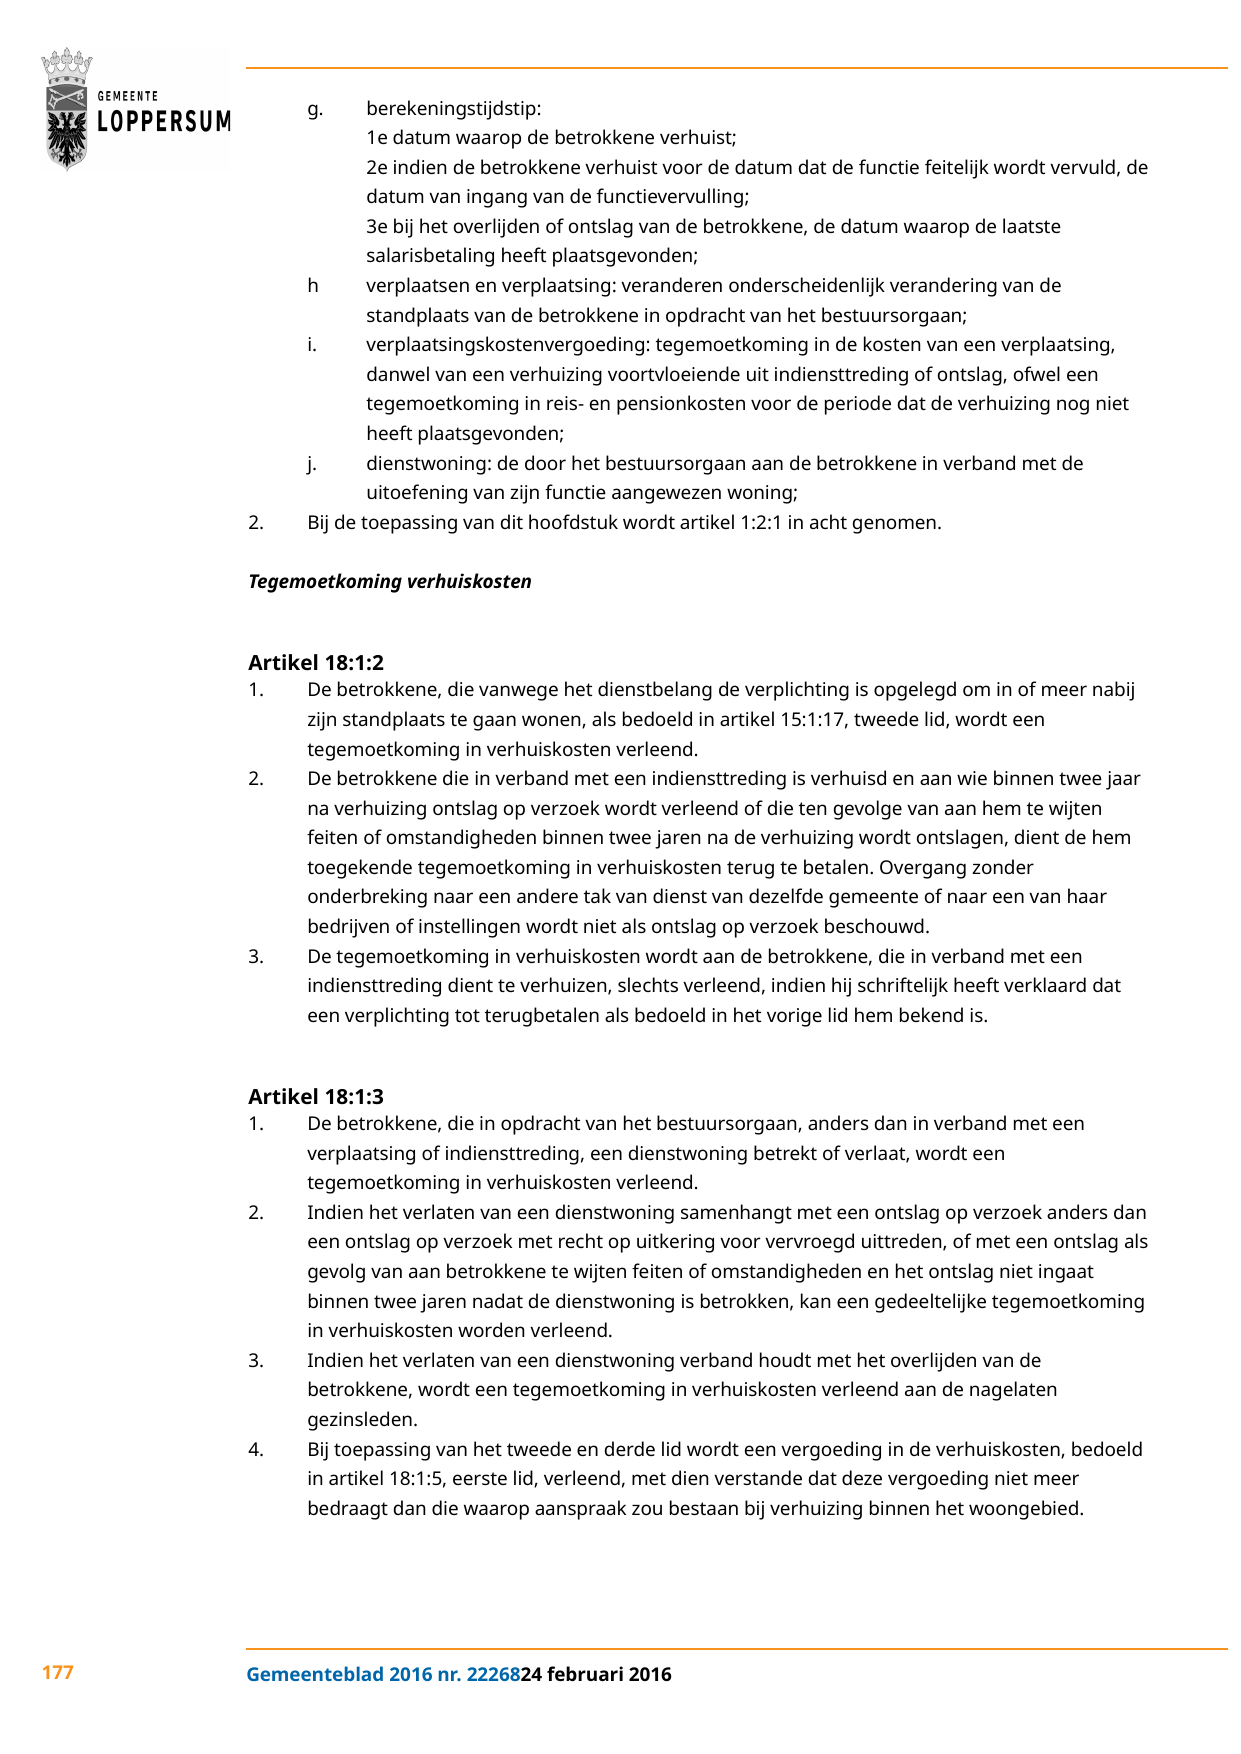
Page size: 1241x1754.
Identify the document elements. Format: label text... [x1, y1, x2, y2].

list dienstwoning: de door het bestuursorgaan aan de betrokkene in verband met de uitoefening van zijn functie aangewezen woning; [307, 450, 1152, 505]
text Artikel 18:1:3 [248, 1082, 1152, 1110]
picture [41, 47, 231, 172]
list Bij toepassing van het tweede en derde lid wordt een vergoeding in de verhuiskosten, bedoeld in artikel 18:1:5, eerste lid, verleend, met dien verstande dat deze vergoeding niet meer bedraagt dan die waarop aanspraak zou bestaan bij verhuizing binnen het woongebied. [248, 1436, 1152, 1521]
list Indien het verlaten van een dienstwoning verband houdt met het overlijden van de betrokkene, wordt een tegemoetkoming in verhuiskosten verleend aan de nagelaten gezinsleden. [248, 1347, 1152, 1432]
list Bij de toepassing van dit hoofdstuk wordt artikel 1:2:1 in acht genomen. [248, 509, 1152, 535]
text Artikel 18:1:2 [248, 648, 1152, 677]
list De betrokkene die in verband met een indiensttreding is verhuisd en aan wie binnen twee jaar na verhuizing ontslag op verzoek wordt verleend of die ten gevolge van aan hem te wijten feiten of omstandigheden binnen twee jaren na de verhuizing wordt ontslagen, dient de hem toegekende tegemoetkoming in verhuiskosten terug te betalen. Overgang zonder onderbreking naar een andere tak van dienst van dezelfde gemeente of naar een van haar bedrijven of instellingen wordt niet als ontslag op verzoek beschouwd. [248, 765, 1152, 939]
text Tegemoetkoming verhuiskosten [248, 568, 1152, 594]
list berekeningstijdstip: [307, 95, 1152, 121]
list De betrokkene, die vanwege het dienstbelang de verplichting is opgelegd om in of meer nabij zijn standplaats te gaan wonen, als bedoeld in artikel 15:1:17, tweede lid, wordt een tegemoetkoming in verhuiskosten verleend. [248, 677, 1152, 761]
list Indien het verlaten van een dienstwoning samenhangt met een ontslag op verzoek anders dan een ontslag op verzoek met recht op uitkering voor vervroegd uittreden, of met een ontslag als gevolg van aan betrokkene te wijten feiten of omstandigheden en het ontslag niet ingaat binnen twee jaren nadat de dienstwoning is betrokken, kan een gedeeltelijke tegemoetkoming in verhuiskosten worden verleend. [248, 1199, 1152, 1343]
list De betrokkene, die in opdracht van het bestuursorgaan, anders dan in verband met een verplaatsing of indiensttreding, een dienstwoning betrekt of verlaat, wordt een tegemoetkoming in verhuiskosten verleend. [248, 1110, 1152, 1195]
list 1e datum waarop de betrokkene verhuist; [307, 124, 1152, 150]
list verplaatsingskostenvergoeding: tegemoetkoming in de kosten van een verplaatsing, danwel van een verhuizing voortvloeiende uit indiensttreding of ontslag, ofwel een tegemoetkoming in reis- en pensionkosten voor de periode dat de verhuizing nog niet heeft plaatsgevonden; [307, 331, 1152, 446]
list 2e indien de betrokkene verhuist voor de datum dat de functie feitelijk wordt vervuld, de datum van ingang van de functievervulling; [307, 154, 1152, 209]
list 3e bij het overlijden of ontslag van de betrokkene, de datum waarop de laatste salarisbetaling heeft plaatsgevonden; [307, 213, 1152, 268]
list De tegemoetkoming in verhuiskosten wordt aan de betrokkene, die in verband met een indiensttreding dient te verhuizen, slechts verleend, indien hij schriftelijk heeft verklaard dat een verplichting tot terugbetalen als bedoeld in het vorige lid hem bekend is. [248, 943, 1152, 1028]
list verplaatsen en verplaatsing: veranderen onderscheidenlijk verandering van de standplaats van de betrokkene in opdracht van het bestuursorgaan; [307, 272, 1152, 328]
